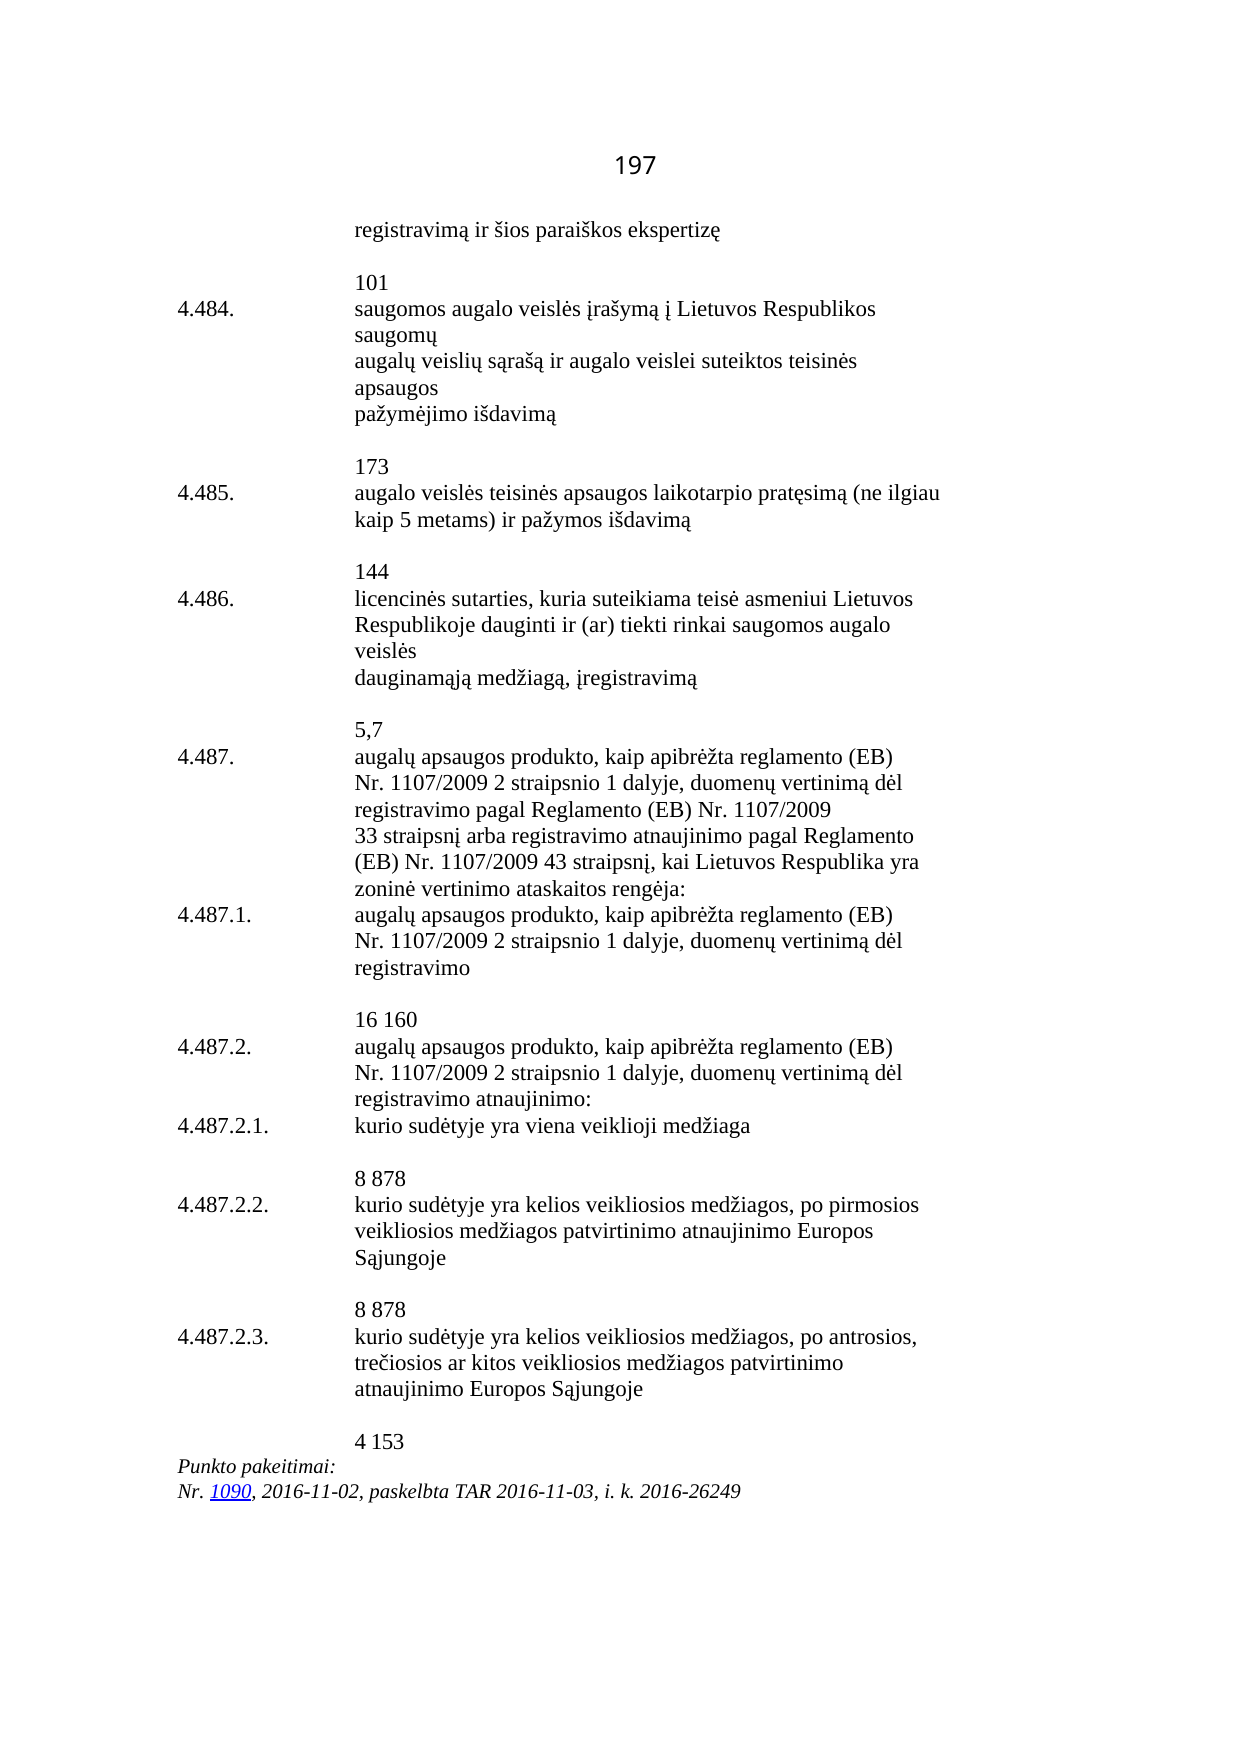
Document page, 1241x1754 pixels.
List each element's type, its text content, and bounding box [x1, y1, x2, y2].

text registravimą ir šios paraiškos ekspertizę 101 [354, 216, 945, 295]
text 4.487.2. augalų apsaugos produkto, kaip apibrėžta reglamento (EB) [177, 1033, 945, 1059]
text 4.485. augalo veislės teisinės apsaugos laikotarpio pratęsimą (ne ilgiau [177, 479, 945, 506]
text Respublikoje dauginti ir (ar) tiekti rinkai saugomos augalo veislės [354, 611, 945, 664]
text veikliosios medžiagos patvirtinimo atnaujinimo Europos [354, 1217, 945, 1244]
text 4.486. licencinės sutarties, kuria suteikiama teisė asmeniui Lietuvos [177, 585, 945, 611]
text zoninė vertinimo ataskaitos rengėja: [354, 875, 945, 901]
text pažymėjimo išdavimą 173 [354, 400, 945, 479]
text Nr. 1107/2009 2 straipsnio 1 dalyje, duomenų vertinimą dėl [354, 927, 945, 954]
text Nr. 1090, 2016-11-02, paskelbta TAR 2016-11-03, i. k. 2016-26249 [177, 1478, 1093, 1503]
text atnaujinimo Europos Sąjungoje 4 153 [354, 1375, 945, 1454]
text augalų veislių sąrašą ir augalo veislei suteiktos teisinės apsaugos [354, 348, 945, 400]
text Punkto pakeitimai: [177, 1454, 1093, 1478]
text kaip 5 metams) ir pažymos išdavimą 144 [354, 506, 945, 585]
text 4.487.2.2. kurio sudėtyje yra kelios veikliosios medžiagos, po pirmosios [177, 1191, 945, 1217]
text registravimo pagal Reglamento (EB) Nr. 1107/2009 [354, 796, 945, 822]
text 4.487.1. augalų apsaugos produkto, kaip apibrėžta reglamento (EB) [177, 901, 945, 927]
text Nr. 1107/2009 2 straipsnio 1 dalyje, duomenų vertinimą dėl [354, 1059, 945, 1086]
text Sąjungoje 8 878 [354, 1244, 945, 1323]
text 4.487.2.3. kurio sudėtyje yra kelios veikliosios medžiagos, po antrosios, [177, 1323, 945, 1349]
text dauginamąją medžiagą, įregistravimą 5,7 [354, 664, 945, 743]
text (EB) Nr. 1107/2009 43 straipsnį, kai Lietuvos Respublika yra [354, 848, 945, 875]
text registravimo atnaujinimo: [354, 1086, 945, 1112]
text 33 straipsnį arba registravimo atnaujinimo pagal Reglamento [354, 822, 945, 848]
text 4.487.2.1. kurio sudėtyje yra viena veiklioji medžiaga 8 878 [177, 1112, 945, 1191]
text registravimo 16 160 [354, 954, 945, 1033]
text Nr. 1107/2009 2 straipsnio 1 dalyje, duomenų vertinimą dėl [354, 769, 945, 796]
text 4.484. saugomos augalo veislės įrašymą į Lietuvos Respublikos saugomų [177, 295, 945, 348]
text trečiosios ar kitos veikliosios medžiagos patvirtinimo [354, 1349, 945, 1375]
text 4.487. augalų apsaugos produkto, kaip apibrėžta reglamento (EB) [177, 743, 945, 769]
